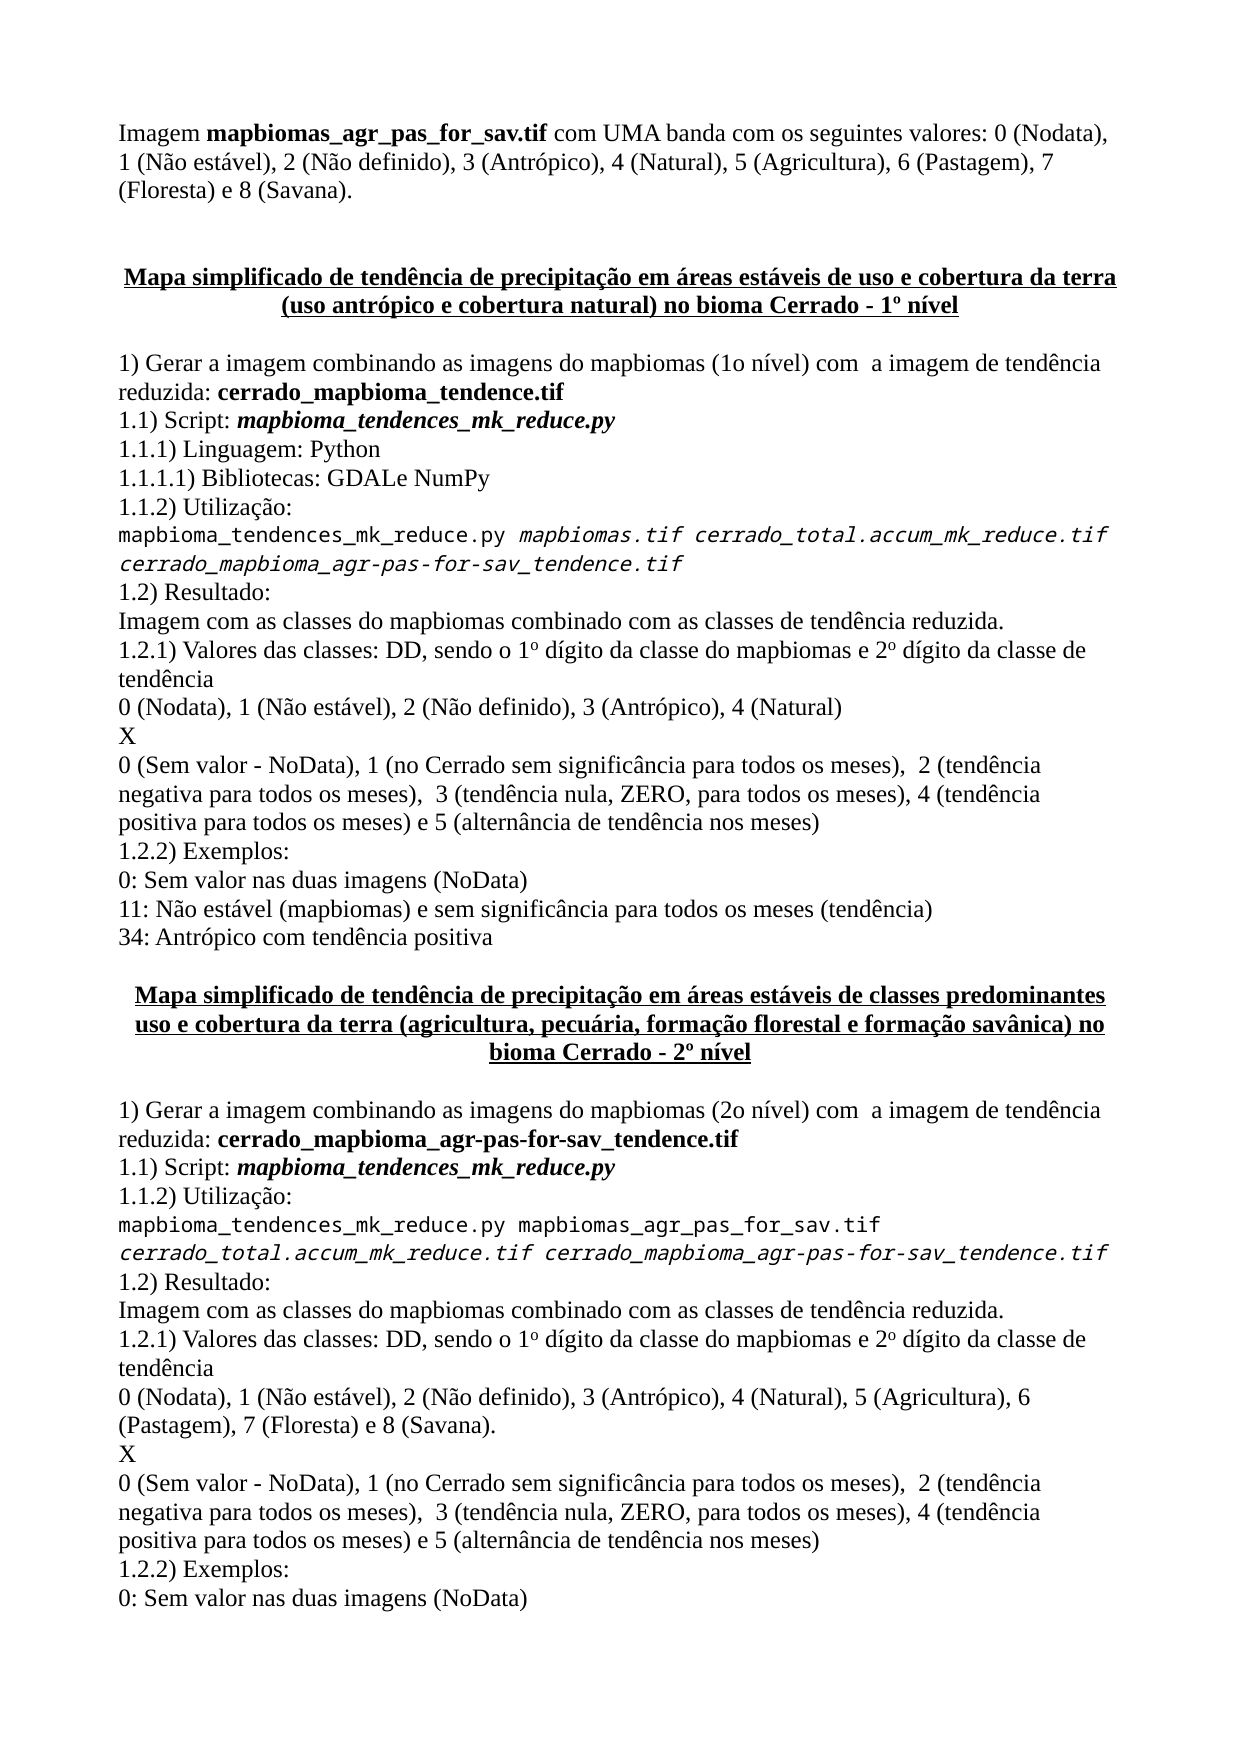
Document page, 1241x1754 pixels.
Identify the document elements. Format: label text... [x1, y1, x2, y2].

text 0 (Nodata), 1 (Não estável), 2 (Não definido), 3 (Antrópico), 4 (Natural) [118, 692, 1122, 721]
text 0: Sem valor nas duas imagens (NoData) [118, 865, 1122, 894]
text X [118, 1439, 1122, 1468]
text Imagem com as classes do mapbiomas combinado com as classes de tendência reduzida. [118, 1296, 1122, 1324]
text 1.2.2) Exemplos: [118, 1554, 1122, 1583]
text 1.2) Resultado: [118, 577, 1122, 606]
text 1.1.1.1) Bibliotecas: GDALe NumPy [118, 463, 1122, 492]
text 1) Gerar a imagem combinando as imagens do mapbiomas (1o nível) com a imagem de tendência reduzida: cerrado_mapbioma_tendence.tif [118, 348, 1122, 406]
text 1.1) Script: mapbioma_tendences_mk_reduce.py [118, 406, 1122, 434]
text Mapa simplificado de tendência de precipitação em áreas estáveis de classes predominantes uso e cobertura da terra (agricultura, pecuária, formação florestal e formação savânica) no bioma Cerrado - 2º nível [118, 980, 1122, 1066]
text 1.1.2) Utilização: [118, 1181, 1122, 1210]
text 0 (Nodata), 1 (Não estável), 2 (Não definido), 3 (Antrópico), 4 (Natural), 5 (Agricultura), 6 (Pastagem), 7 (Floresta) e 8 (Savana). [118, 1382, 1122, 1439]
text 1.1.2) Utilização: [118, 492, 1122, 521]
text 1.2.1) Valores das classes: DD, sendo o 1o dígito da classe do mapbiomas e 2o dígito da classe de tendência [118, 635, 1122, 692]
text Imagem mapbiomas_agr_pas_for_sav.tif com UMA banda com os seguintes valores: 0 (Nodata), 1 (Não estável), 2 (Não definido), 3 (Antrópico), 4 (Natural), 5 (Agricultura), 6 (Pastagem), 7 (Floresta) e 8 (Savana). [118, 118, 1122, 204]
text X [118, 721, 1122, 750]
text 1) Gerar a imagem combinando as imagens do mapbiomas (2o nível) com a imagem de tendência reduzida: cerrado_mapbioma_agr-pas-for-sav_tendence.tif [118, 1095, 1122, 1152]
text 0: Sem valor nas duas imagens (NoData) [118, 1583, 1122, 1612]
text mapbioma_tendences_mk_reduce.py mapbiomas_agr_pas_for_sav.tif cerrado_total.accum_mk_reduce.tif cerrado_mapbioma_agr-pas-for-sav_tendence.tif [118, 1210, 1122, 1267]
text Imagem com as classes do mapbiomas combinado com as classes de tendência reduzida. [118, 606, 1122, 635]
text 0 (Sem valor - NoData), 1 (no Cerrado sem significância para todos os meses), 2 (tendência negativa para todos os meses), 3 (tendência nula, ZERO, para todos os meses), 4 (tendência positiva para todos os meses) e 5 (alternância de tendência nos meses) [118, 1468, 1122, 1554]
text 1.1.1) Linguagem: Python [118, 434, 1122, 463]
text 1.2) Resultado: [118, 1267, 1122, 1296]
text mapbioma_tendences_mk_reduce.py mapbiomas.tif cerrado_total.accum_mk_reduce.tif cerrado_mapbioma_agr-pas-for-sav_tendence.tif [118, 521, 1122, 577]
text 1.1) Script: mapbioma_tendences_mk_reduce.py [118, 1152, 1122, 1181]
text 34: Antrópico com tendência positiva [118, 922, 1122, 951]
text 1.2.2) Exemplos: [118, 836, 1122, 865]
text 0 (Sem valor - NoData), 1 (no Cerrado sem significância para todos os meses), 2 (tendência negativa para todos os meses), 3 (tendência nula, ZERO, para todos os meses), 4 (tendência positiva para todos os meses) e 5 (alternância de tendência nos meses) [118, 750, 1122, 836]
text Mapa simplificado de tendência de precipitação em áreas estáveis de uso e cobertura da terra (uso antrópico e cobertura natural) no bioma Cerrado - 1º nível [118, 262, 1122, 319]
text 1.2.1) Valores das classes: DD, sendo o 1o dígito da classe do mapbiomas e 2o dígito da classe de tendência [118, 1324, 1122, 1382]
text 11: Não estável (mapbiomas) e sem significância para todos os meses (tendência) [118, 894, 1122, 922]
